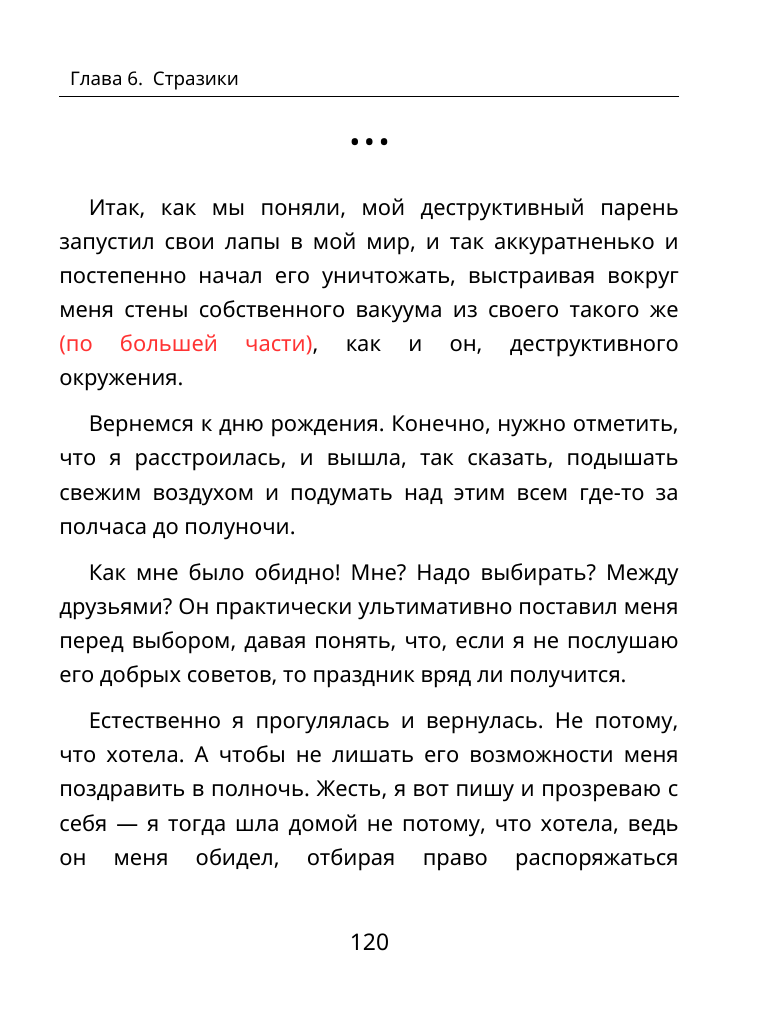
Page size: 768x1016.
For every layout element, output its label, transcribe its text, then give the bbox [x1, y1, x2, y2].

text Вернемся к дню рождения. Конечно, нужно отметить, что я расстроилась, и вышла, так сказать, подышать свежим воздухом и подумать над этим всем где-то за полчаса до полуночи. [59, 408, 679, 541]
text Как мне было обидно! Мне? Надо выбирать? Между друзьями? Он практически ультимативно поставил меня перед выбором, давая понять, что, если я не послушаю его добрых советов, то праздник вряд ли получится. [59, 557, 679, 689]
subtitle • • • [59, 126, 679, 157]
text Итак, как мы поняли, мой деструктивный парень запустил свои лапы в мой мир, и так аккуратненько и постепенно начал его уничтожать, выстраивая вокруг меня стены собственного вакуума из своего такого же (по большей части), как и он, деструктивного окружения. [59, 191, 679, 392]
text Естественно я прогулялась и вернулась. Не потому, что хотела. А чтобы не лишать его возможности меня поздравить в полночь. Жесть, я вот пишу и прозреваю с себя — я тогда шла домой не потому, что хотела, ведь он меня обидел, отбирая право распоряжаться [59, 705, 679, 872]
